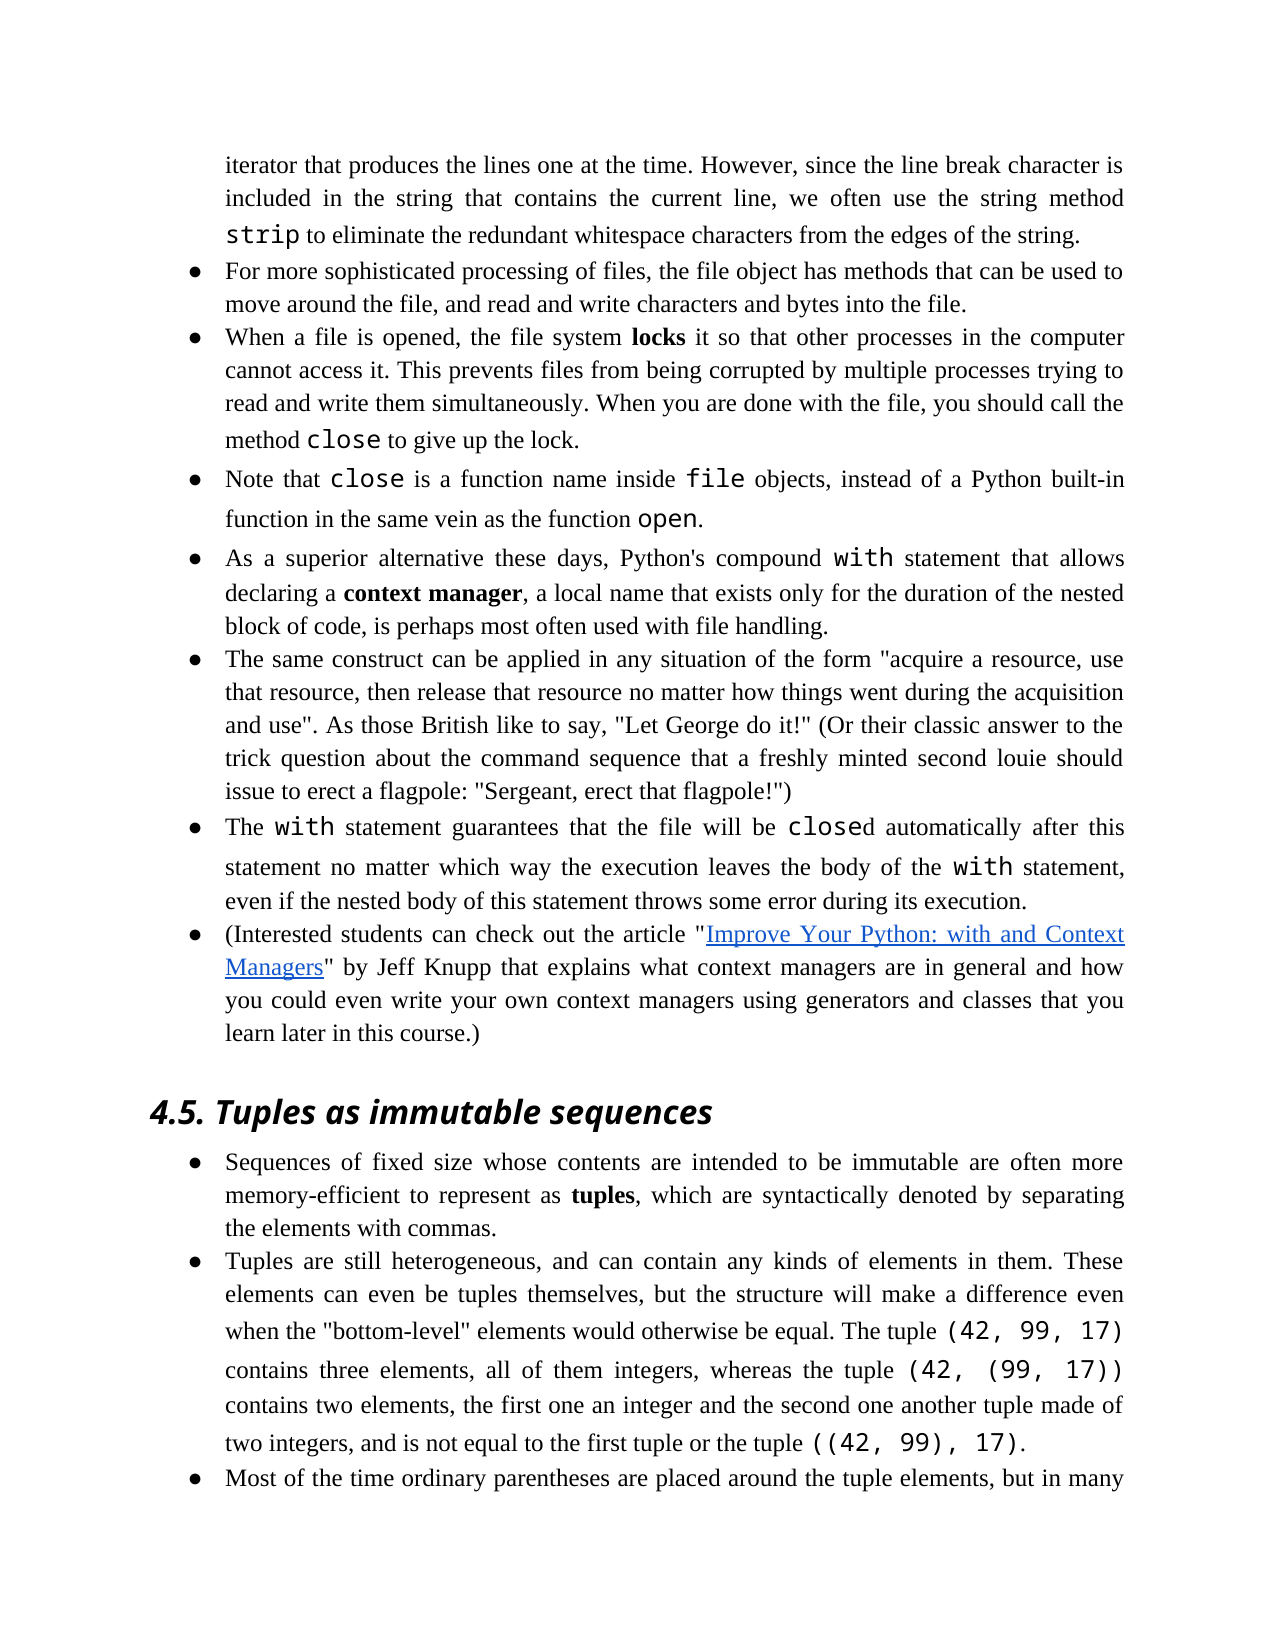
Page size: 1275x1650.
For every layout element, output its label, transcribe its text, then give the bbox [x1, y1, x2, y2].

list iterator that produces the lines one at the time. However, since the line break character is included in the string that contains the current line, we often use the string method strip to eliminate the redundant whitespace characters from the edges of the string. [187, 150, 1125, 251]
list Sequences of fixed size whose contents are intended to be immutable are often more memory-efficient to represent as tuples, which are syntactically denoted by separating the elements with commas. [187, 1147, 1125, 1242]
list For more sophisticated processing of files, the file object has methods that can be used to move around the file, and read and write characters and bytes into the file. [187, 256, 1125, 318]
list As a superior alternative these days, Python's compound with statement that allows declaring a context manager, a local name that exists only for the duration of the nested block of code, is perhaps most often used with file handling. [187, 539, 1125, 639]
list The same construct can be applied in any situation of the form "acquire a resource, use that resource, then release that resource no matter how things went during the acquisition and use". As those British like to say, "Let George do it!" (Or their classic answer to the trick question about the command sequence that a freshly minted second louie should issue to erect a flagpole: "Sergeant, erect that flagpole!") [187, 644, 1125, 805]
list Tuples are still heterogeneous, and can contain any kinds of elements in them. These elements can even be tuples themselves, but the structure will make a difference even when the "bottom-level" elements would otherwise be equal. The tuple (42, 99, 17) contains three elements, all of them integers, whereas the tuple (42, (99, 17)) contains two elements, the first one an integer and the second one another tuple made of two integers, and is not equal to the first tuple or the tuple ((42, 99), 17). [187, 1246, 1125, 1458]
list When a file is opened, the file system locks it so that other processes in the computer cannot access it. This prevents files from being corrupted by multiple processes trying to read and write them simultaneously. When you are done with the file, you should call the method close to give up the lock. [187, 322, 1125, 456]
list Most of the time ordinary parentheses are placed around the tuple elements, but in many [187, 1463, 1125, 1492]
list (Interested students can check out the article "Improve Your Python: with and Context Managers" by Jeff Knupp that explains what context managers are in general and how you could even write your own context managers using generators and classes that you learn later in this course.) [187, 919, 1125, 1047]
list Note that close is a function name inside file objects, instead of a Python built-in function in the same vein as the function open. [187, 461, 1125, 534]
list The with statement guarantees that the file will be closed automatically after this statement no matter which way the execution leaves the body of the with statement, even if the nested body of this statement throws some error during its execution. [187, 809, 1125, 915]
subtitle 4.5. Tuples as immutable sequences [150, 1089, 1125, 1134]
